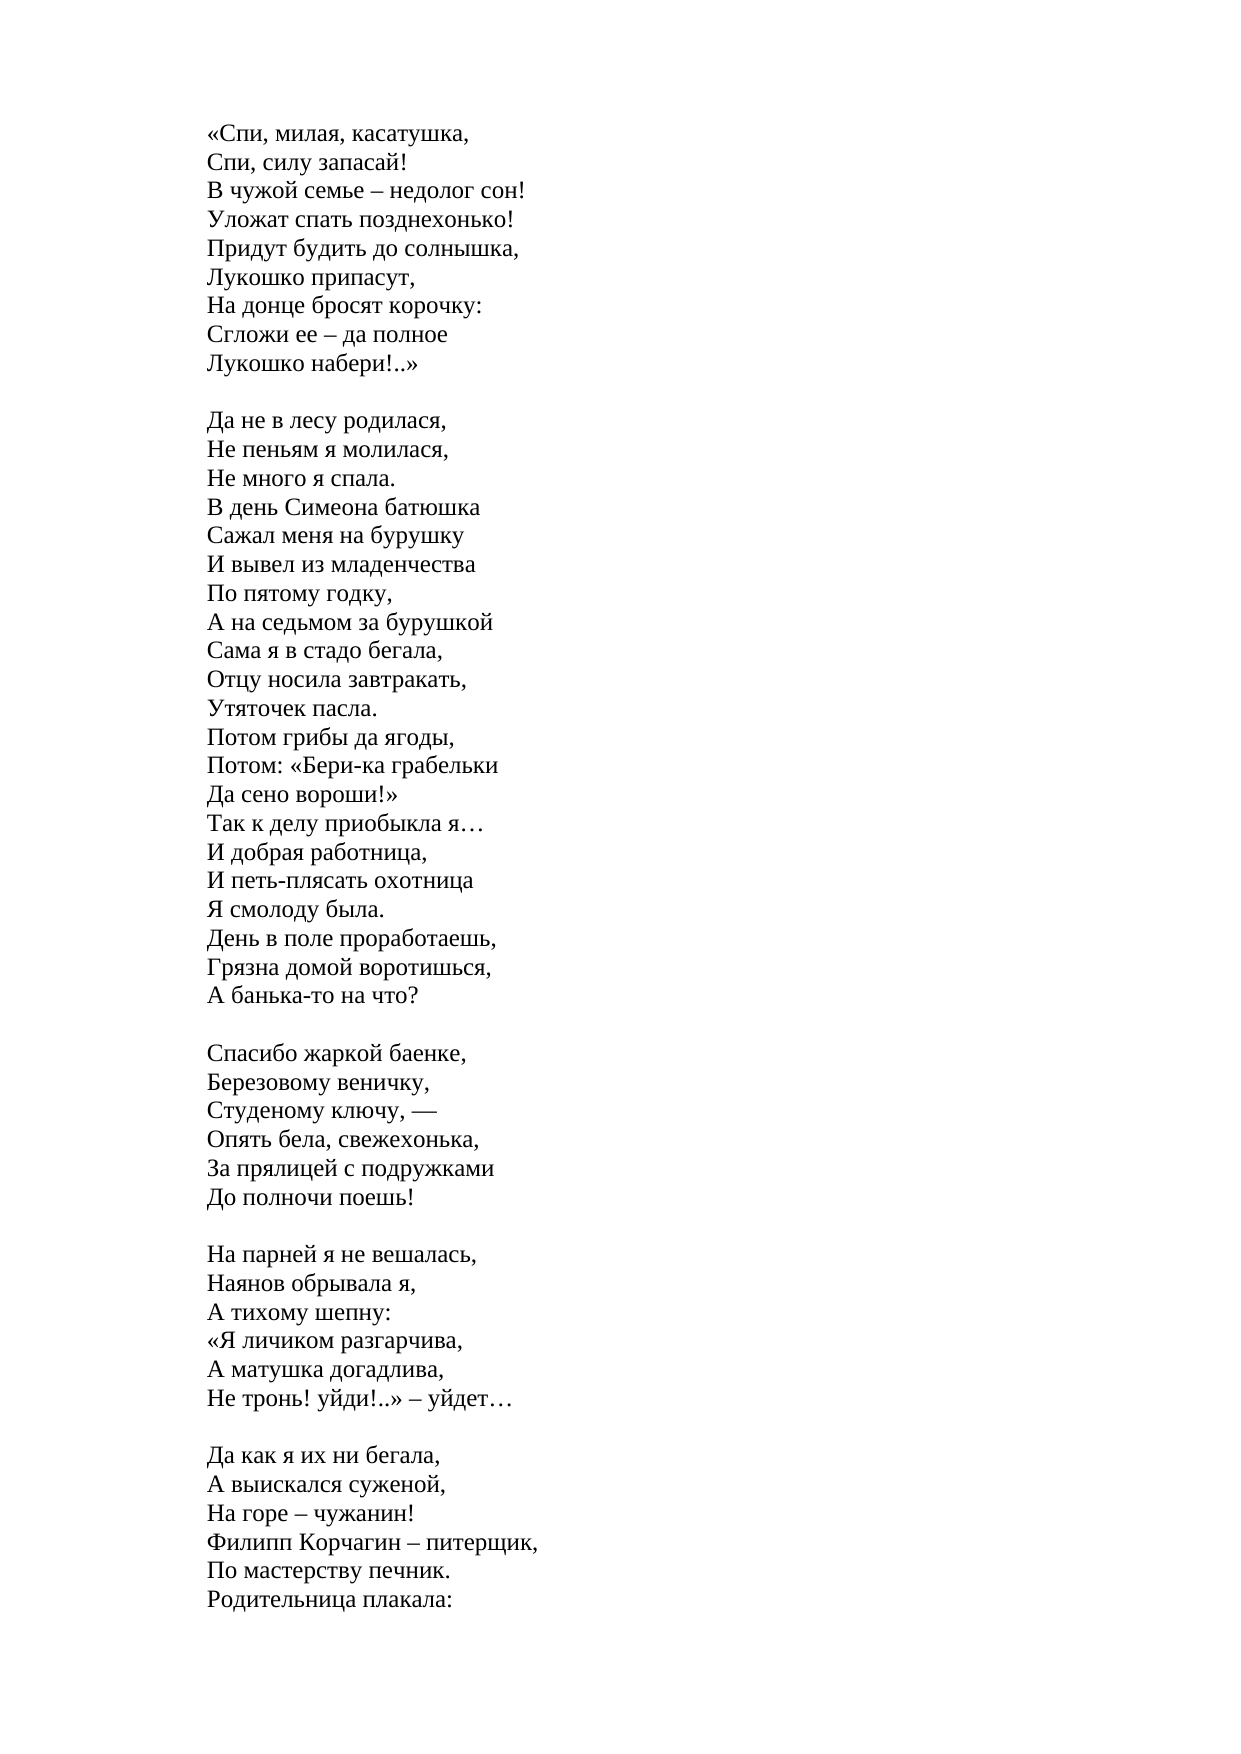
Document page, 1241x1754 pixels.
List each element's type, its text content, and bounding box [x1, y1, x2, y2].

text Сама я в стадо бегала, [148, 636, 1152, 664]
text И вывел из младенчества [148, 549, 1152, 578]
text А на седьмом за бурушкой [148, 607, 1152, 636]
text Сажал меня на бурушку [148, 521, 1152, 549]
text «Я личиком разгарчива, [148, 1326, 1152, 1354]
text На горе – чужанин! [148, 1498, 1152, 1527]
text Придут будить до солнышка, [148, 233, 1152, 262]
text В чужой семье – недолог сон! [148, 176, 1152, 204]
text Уложат спать позднехонько! [148, 204, 1152, 233]
text Березовому веничку, [148, 1067, 1152, 1096]
text Спасибо жаркой баенке, [148, 1038, 1152, 1067]
text А выискался суженой, [148, 1469, 1152, 1498]
text Наянов обрывала я, [148, 1268, 1152, 1297]
text Да не в лесу родилася, [148, 406, 1152, 434]
text И добрая работница, [148, 837, 1152, 866]
text Сгложи ее – да полное [148, 319, 1152, 348]
text Опять бела, свежехонька, [148, 1124, 1152, 1153]
text Да как я их ни бегала, [148, 1441, 1152, 1469]
text Отцу носила завтракать, [148, 664, 1152, 693]
text А матушка догадлива, [148, 1354, 1152, 1383]
text На донце бросят корочку: [148, 291, 1152, 319]
text Родительница плакала: [148, 1584, 1152, 1613]
text Филипп Корчагин – питерщик, [148, 1527, 1152, 1556]
text Грязна домой воротишься, [148, 952, 1152, 981]
text А тихому шепну: [148, 1297, 1152, 1326]
text На парней я не вешалась, [148, 1239, 1152, 1268]
text Спи, силу запасай! [148, 147, 1152, 176]
text Да сено вороши!» [148, 779, 1152, 808]
text «Спи, милая, касатушка, [148, 118, 1152, 147]
text Студеному ключу, — [148, 1096, 1152, 1124]
text В день Симеона батюшка [148, 492, 1152, 521]
text До полночи поешь! [148, 1182, 1152, 1211]
text День в поле проработаешь, [148, 923, 1152, 952]
text Не много я спала. [148, 463, 1152, 492]
text По пятому годку, [148, 578, 1152, 607]
text Не тронь! уйди!..» – уйдет… [148, 1383, 1152, 1412]
text Потом: «Бери-ка грабельки [148, 751, 1152, 779]
text Лукошко припасут, [148, 262, 1152, 291]
text Не пеньям я молилася, [148, 434, 1152, 463]
text Утяточек пасла. [148, 693, 1152, 722]
text А банька-то на что? [148, 981, 1152, 1009]
text Потом грибы да ягоды, [148, 722, 1152, 751]
text За прялицей с подружками [148, 1153, 1152, 1182]
text Лукошко набери!..» [148, 348, 1152, 377]
text Так к делу приобыкла я… [148, 808, 1152, 837]
text И петь-плясать охотница [148, 866, 1152, 894]
text Я смолоду была. [148, 894, 1152, 923]
text По мастерству печник. [148, 1556, 1152, 1584]
